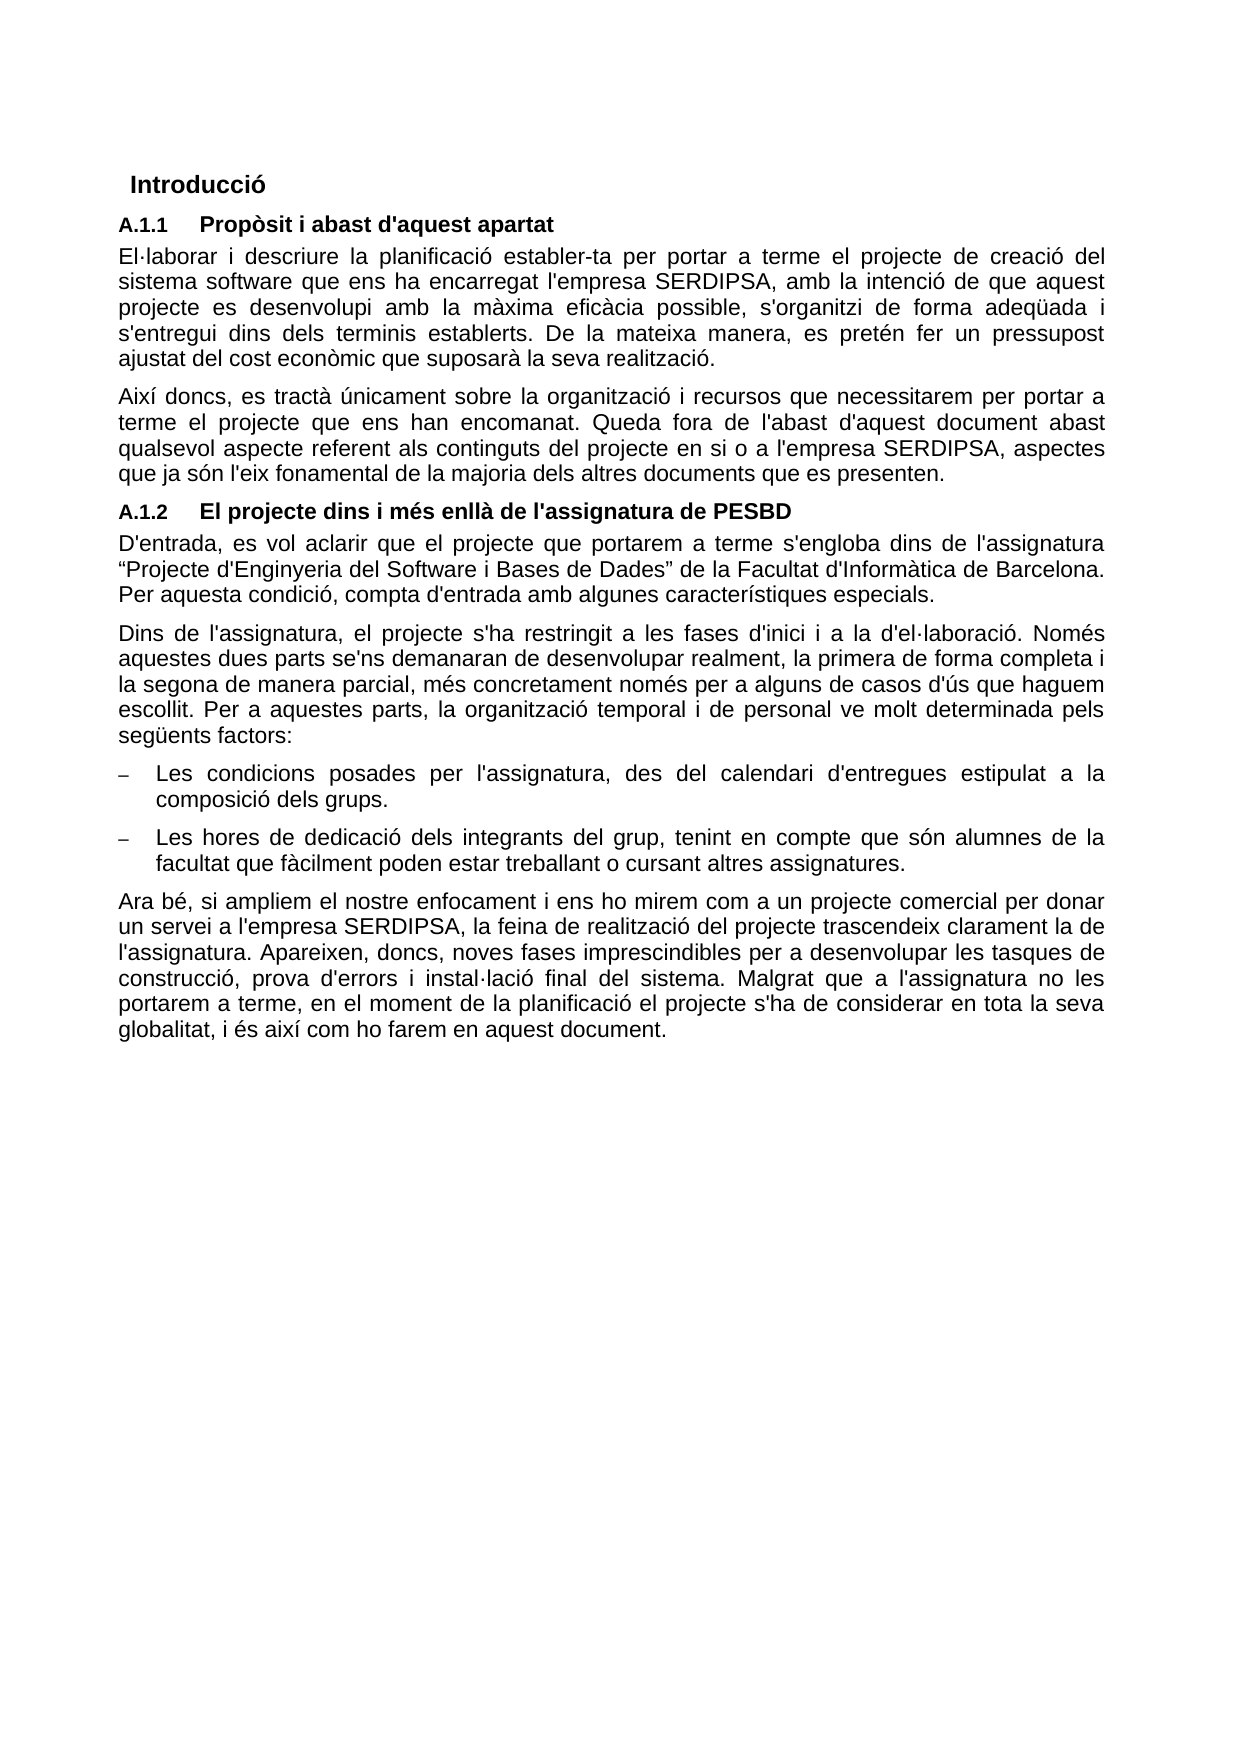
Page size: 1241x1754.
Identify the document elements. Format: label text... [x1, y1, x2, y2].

list Les hores de dedicació dels integrants del grup, tenint en compte que són alumnes de la facultat que fàcilment poden estar treballant o cursant altres assignatures. [118, 824, 1106, 876]
text Així doncs, es tractà únicament sobre la organització i recursos que necessitarem per portar a terme el projecte que ens han encomanat. Queda fora de l'abast d'aquest document abast qualsevol aspecte referent als continguts del projecte en si o a l'empresa SERDIPSA, aspectes que ja són l'eix fonamental de la majoria dels altres documents que es presenten. [118, 384, 1106, 486]
text Dins de l'assignatura, el projecte s'ha restringit a les fases d'inici i a la d'el·laboració. Només aquestes dues parts se'ns demanaran de desenvolupar realment, la primera de forma completa i la segona de manera parcial, més concretament només per a alguns de casos d'ús que haguem escollit. Per a aquestes parts, la organització temporal i de personal ve molt determinada pels següents factors: [118, 620, 1106, 748]
subtitle Propòsit i abast d'aquest apartat [118, 211, 1106, 237]
text El·laborar i descriure la planificació establer-ta per portar a terme el projecte de creació del sistema software que ens ha encarregat l'empresa SERDIPSA, amb la intenció de que aquest projecte es desenvolupi amb la màxima eficàcia possible, s'organitzi de forma adeqüada i s'entregui dins dels terminis establerts. De la mateixa manera, es pretén fer un pressupost ajustat del cost econòmic que suposarà la seva realització. [118, 243, 1106, 371]
text Ara bé, si ampliem el nostre enfocament i ens ho mirem com a un projecte comercial per donar un servei a l'empresa SERDIPSA, la feina de realització del projecte trascendeix clarament la de l'assignatura. Apareixen, doncs, noves fases imprescindibles per a desenvolupar les tasques de construcció, prova d'errors i instal·lació final del sistema. Malgrat que a l'assignatura no les portarem a terme, en el moment de la planificació el projecte s'ha de considerar en tota la seva globalitat, i és així com ho farem en aquest document. [118, 888, 1106, 1042]
subtitle Introducció [118, 171, 1106, 199]
list Les condicions posades per l'assignatura, des del calendari d'entregues estipulat a la composició dels grups. [118, 761, 1106, 812]
subtitle El projecte dins i més enllà de l'assignatura de PESBD [118, 499, 1106, 524]
text D'entrada, es vol aclarir que el projecte que portarem a terme s'engloba dins de l'assignatura “Projecte d'Enginyeria del Software i Bases de Dades” de la Facultat d'Informàtica de Barcelona. Per aquesta condició, compta d'entrada amb algunes característiques especials. [118, 531, 1106, 608]
